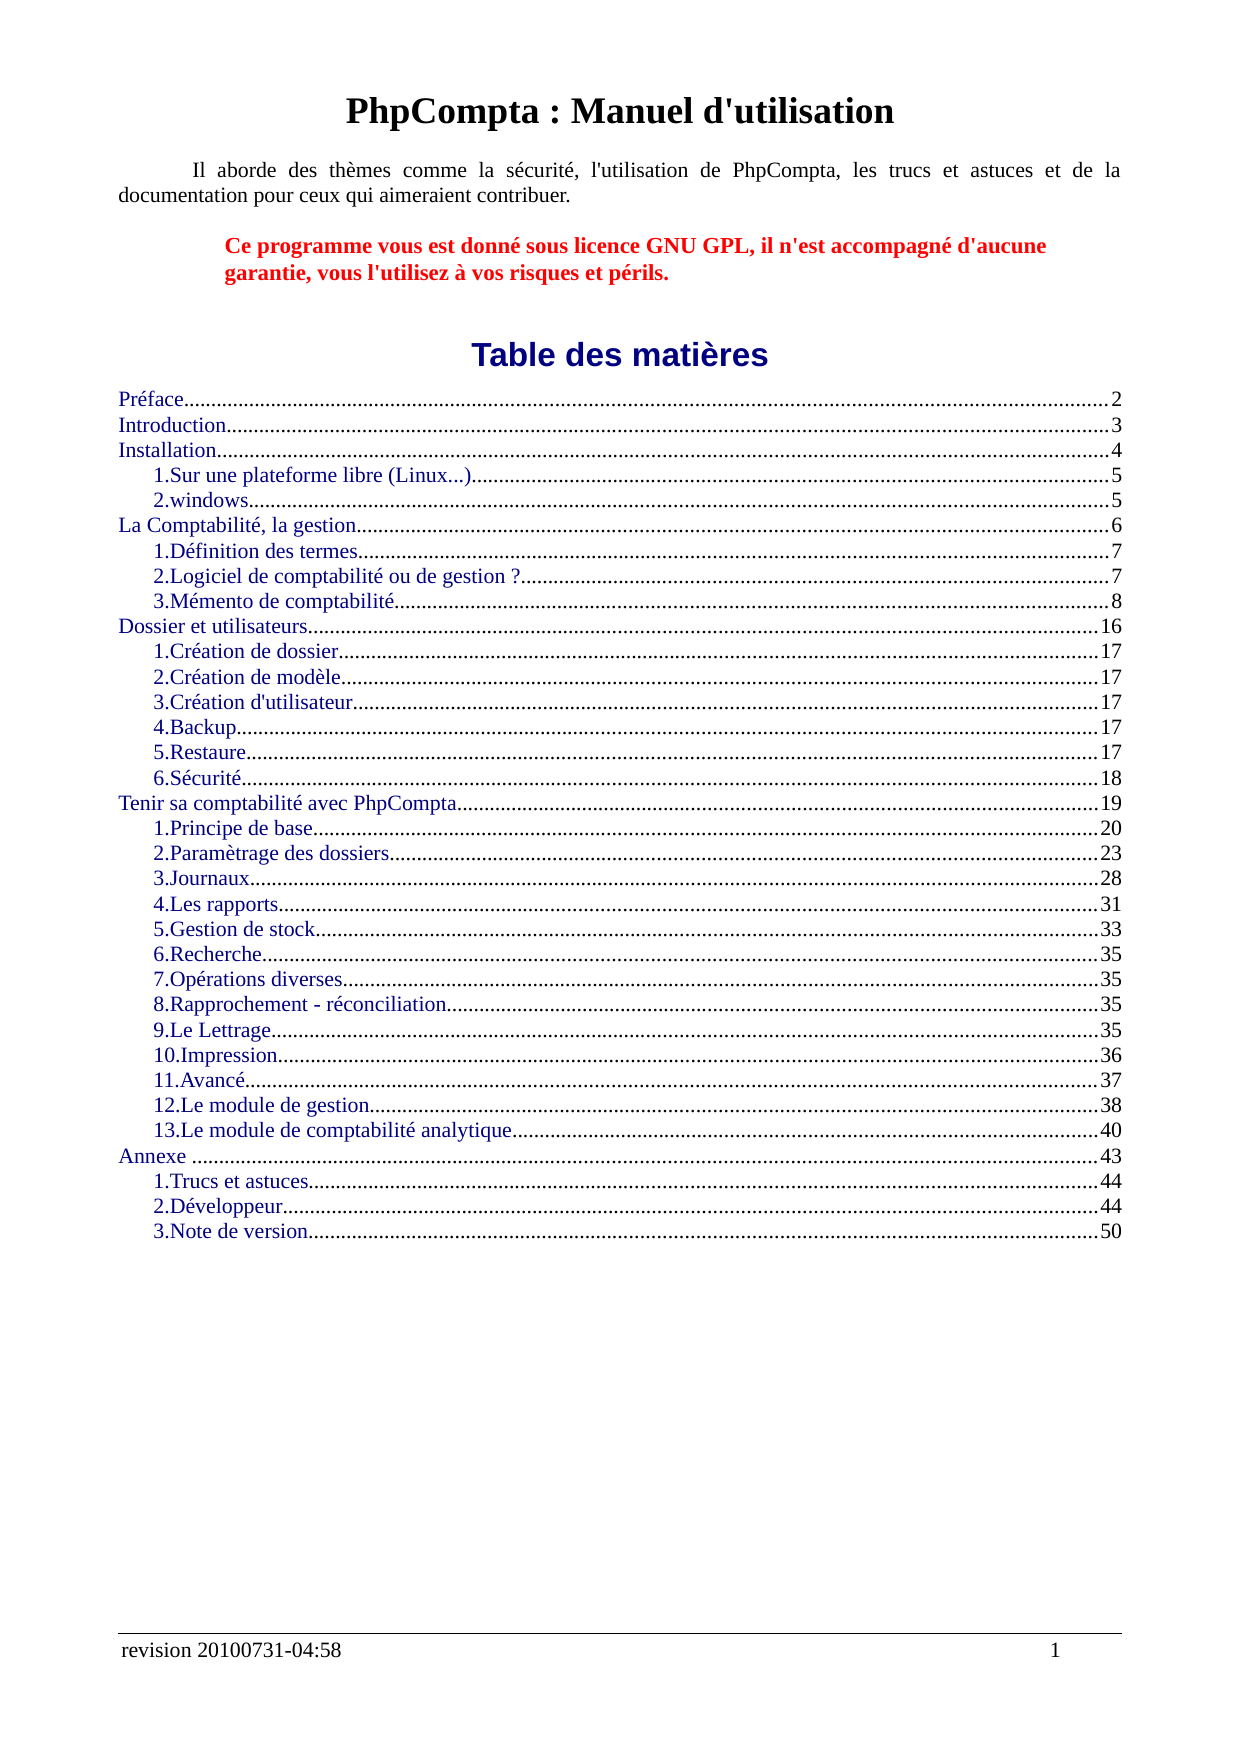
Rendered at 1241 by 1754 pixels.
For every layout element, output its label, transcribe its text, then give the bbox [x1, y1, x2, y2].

subtitle Table des matières [118, 335, 1122, 374]
text 5.Restaure 17 [148, 739, 1122, 764]
text 11.Avancé 37 [148, 1067, 1122, 1092]
text 1.Trucs et astuces 44 [148, 1168, 1122, 1193]
text 1.Principe de base 20 [148, 815, 1122, 840]
text 5.Gestion de stock 33 [148, 916, 1122, 941]
text 3.Création d'utilisateur 17 [148, 689, 1122, 714]
text Préface 2 [118, 386, 1122, 412]
text 8.Rapprochement - réconciliation 35 [148, 991, 1122, 1017]
text La Comptabilité, la gestion 6 [118, 512, 1122, 538]
text 2.Création de modèle 17 [148, 664, 1122, 689]
text 3.Note de version 50 [148, 1218, 1122, 1243]
text 2.Développeur 44 [148, 1193, 1122, 1218]
text Il aborde des thèmes comme la sécurité, l'utilisation de PhpCompta, les trucs et astuces et de la documentation pour ceux qui aimeraient contribuer. [118, 157, 1122, 207]
text Introduction 3 [118, 412, 1122, 437]
text 13.Le module de comptabilité analytique 40 [148, 1117, 1122, 1143]
text 3.Mémento de comptabilité 8 [148, 588, 1122, 613]
text Annexe 43 [118, 1143, 1122, 1168]
text 1.Sur une plateforme libre (Linux...) 5 [148, 462, 1122, 487]
text 2.Paramètrage des dossiers 23 [148, 840, 1122, 865]
text Dossier et utilisateurs 16 [118, 613, 1122, 638]
text Ce programme vous est donné sous licence GNU GPL, il n'est accompagné d'aucune garantie, vous l'utilisez à vos risques et périls. [224, 232, 1122, 285]
text 1.Création de dossier 17 [148, 638, 1122, 664]
text Installation 4 [118, 437, 1122, 462]
title PhpCompta : Manuel d'utilisation [118, 88, 1122, 132]
text 7.Opérations diverses 35 [148, 966, 1122, 991]
text 4.Backup 17 [148, 714, 1122, 739]
text 3.Journaux 28 [148, 865, 1122, 891]
text 4.Les rapports 31 [148, 891, 1122, 916]
text 6.Recherche 35 [148, 941, 1122, 966]
text 1.Définition des termes 7 [148, 538, 1122, 563]
text 2.windows 5 [148, 487, 1122, 512]
text Tenir sa comptabilité avec PhpCompta 19 [118, 790, 1122, 815]
text 10.Impression 36 [148, 1042, 1122, 1067]
text 9.Le Lettrage 35 [148, 1017, 1122, 1042]
text 2.Logiciel de comptabilité ou de gestion ? 7 [148, 563, 1122, 588]
text 6.Sécurité 18 [148, 764, 1122, 790]
text 12.Le module de gestion 38 [148, 1092, 1122, 1117]
